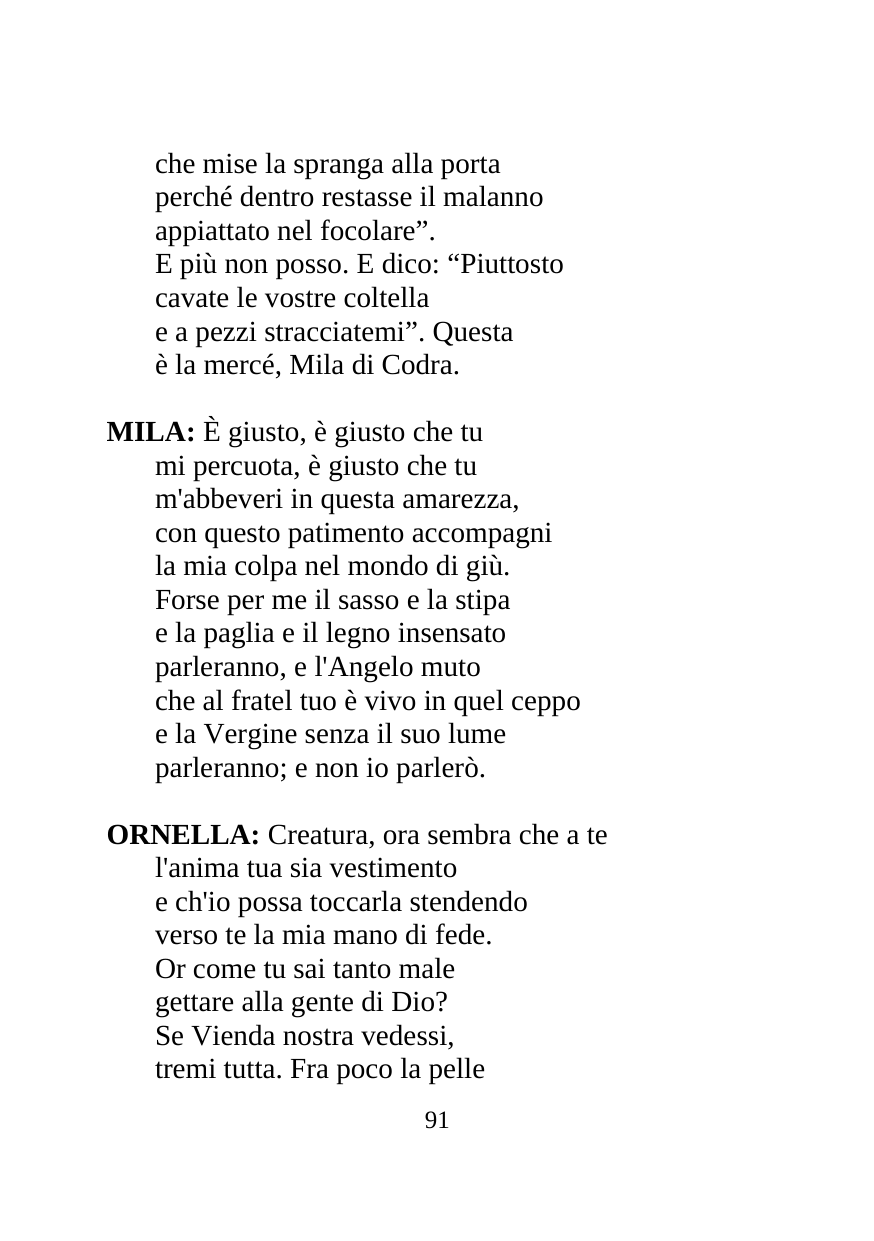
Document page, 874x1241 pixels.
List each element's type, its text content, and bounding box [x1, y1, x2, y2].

text l'anima tua sia vestimento [155, 850, 768, 884]
text e la paglia e il legno insensato [155, 616, 768, 649]
text la mia colpa nel mondo di giù. [155, 548, 768, 582]
text m'abbeveri in questa amarezza, [155, 481, 768, 515]
text Or come tu sai tanto male [155, 951, 768, 984]
text Forse per me il sasso e la stipa [155, 582, 768, 616]
text cavate le vostre coltella [155, 280, 768, 314]
text E più non posso. E dico: “Piuttosto [155, 247, 768, 280]
text MILA: È giusto, è giusto che tu [106, 414, 768, 448]
text che mise la spranga alla porta [155, 146, 768, 179]
text che al fratel tuo è vivo in quel ceppo [155, 683, 768, 716]
text verso te la mia mano di fede. [155, 917, 768, 951]
text parleranno; e non io parlerò. [155, 750, 768, 783]
text parleranno, e l'Angelo muto [155, 649, 768, 683]
text ORNELLA: Creatura, ora sembra che a te [106, 817, 768, 850]
text appiattato nel focolare”. [155, 213, 768, 247]
text con questo patimento accompagni [155, 515, 768, 548]
text è la mercé, Mila di Codra. [155, 347, 768, 381]
text e la Vergine senza il suo lume [155, 716, 768, 750]
text tremi tutta. Fra poco la pelle [155, 1052, 768, 1085]
text e ch'io possa toccarla stendendo [155, 884, 768, 917]
text perché dentro restasse il malanno [155, 179, 768, 213]
text e a pezzi stracciatemi”. Questa [155, 314, 768, 347]
text mi percuota, è giusto che tu [155, 448, 768, 481]
text gettare alla gente di Dio? [155, 984, 768, 1018]
text Se Vienda nostra vedessi, [155, 1018, 768, 1052]
